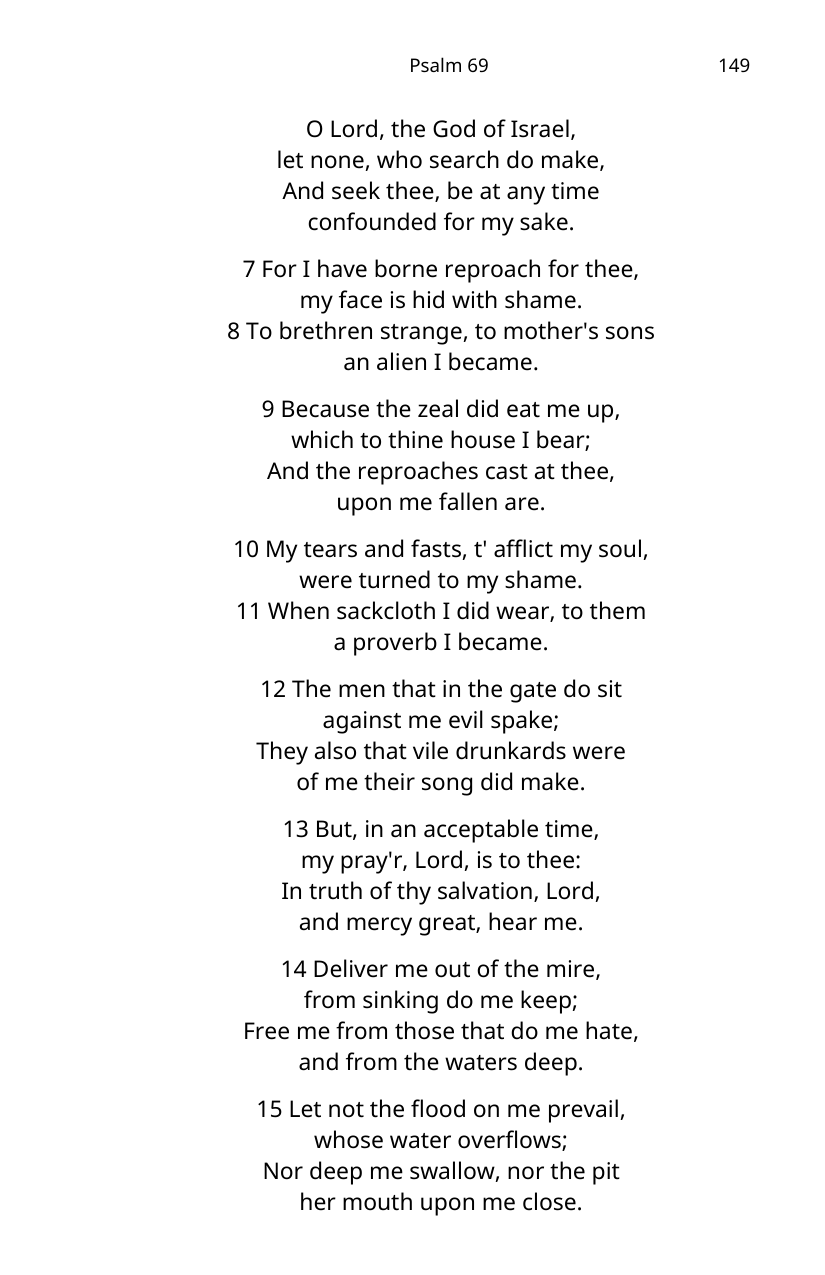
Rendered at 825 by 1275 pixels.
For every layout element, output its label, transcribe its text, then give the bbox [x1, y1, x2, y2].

text 7 For I have borne reproach for thee, my face is hid with shame. 8 To brethren strange, to mother's sons an alien I became. [132, 252, 750, 377]
text 9 Because the zeal did eat me up, which to thine house I bear; And the reproaches cast at thee, upon me fallen are. [132, 392, 750, 517]
text 13 But, in an acceptable time, my pray'r, Lord, is to thee: In truth of thy salvation, Lord, and mercy great, hear me. [132, 812, 750, 937]
text 15 Let not the flood on me prevail, whose water overflows; Nor deep me swallow, nor the pit her mouth upon me close. [132, 1092, 750, 1217]
text O Lord, the God of Israel, let none, who search do make, And seek thee, be at any time confounded for my sake. [132, 112, 750, 237]
text 12 The men that in the gate do sit against me evil spake; They also that vile drunkards were of me their song did make. [132, 672, 750, 797]
text 14 Deliver me out of the mire, from sinking do me keep; Free me from those that do me hate, and from the waters deep. [132, 952, 750, 1077]
text 10 My tears and fasts, t' afflict my soul, were turned to my shame. 11 When sackcloth I did wear, to them a proverb I became. [132, 532, 750, 657]
